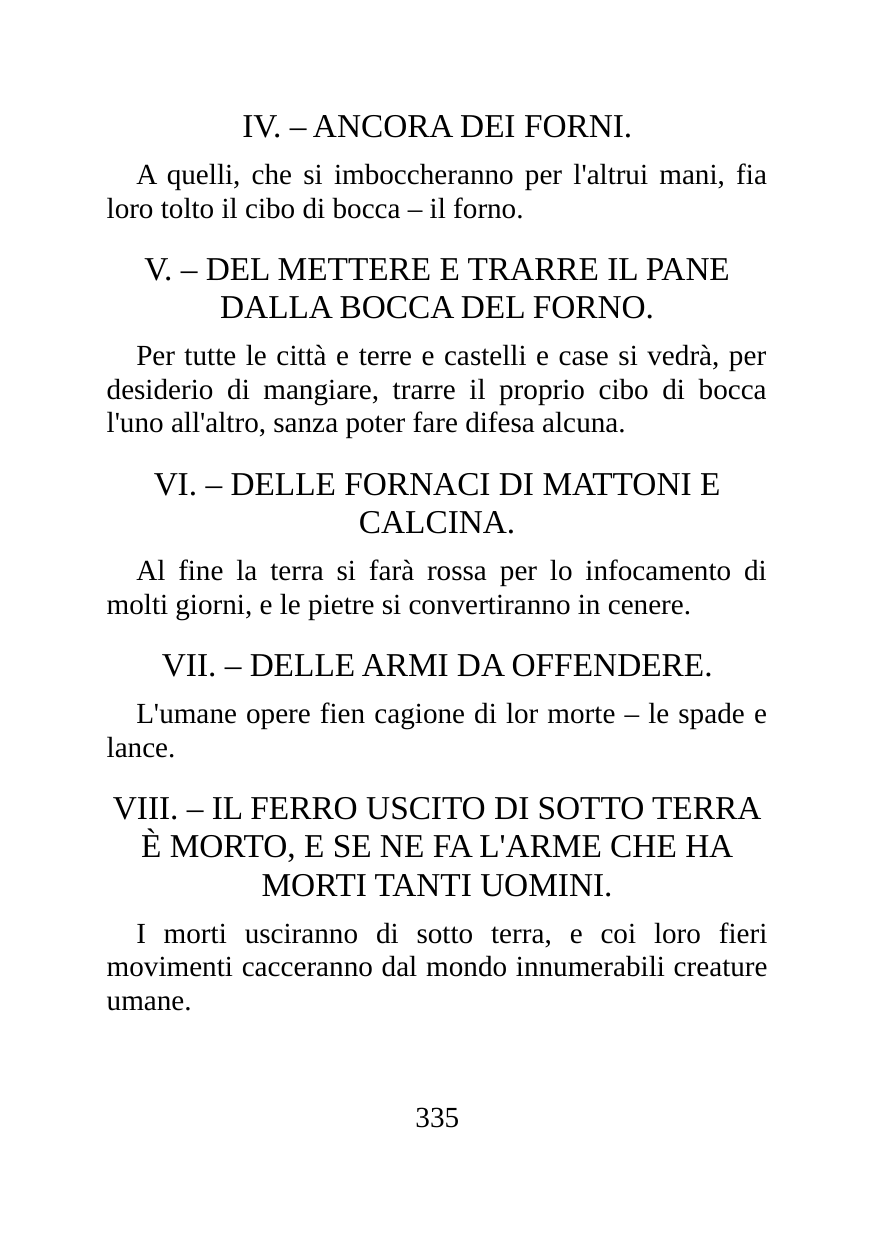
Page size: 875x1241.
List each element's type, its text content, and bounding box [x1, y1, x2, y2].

text A quelli, che si imboccheranno per l'altrui mani, fia loro tolto il cibo di bocca ‒ il forno. [106, 157, 768, 224]
text Al fine la terra si farà rossa per lo infocamento di molti giorni, e le pietre si convertiranno in cenere. [106, 553, 768, 620]
subtitle VII. ‒ DELLE ARMI DA OFFENDERE. [106, 645, 768, 684]
subtitle V. ‒ DEL METTERE E TRARRE IL PANE DALLA BOCCA DEL FORNO. [106, 249, 768, 326]
subtitle VI. ‒ DELLE FORNACI DI MATTONI E CALCINA. [106, 464, 768, 541]
text L'umane opere fien cagione di lor morte ‒ le spade e lance. [106, 696, 768, 763]
subtitle IV. ‒ ANCORA DEI FORNI. [106, 106, 768, 145]
subtitle VIII. ‒ IL FERRO USCITO DI SOTTO TERRA È MORTO, E SE NE FA L'ARME CHE HA MORTI TANTI UOMINI. [106, 788, 768, 903]
text Per tutte le città e terre e castelli e case si vedrà, per desiderio di mangiare, trarre il proprio cibo di bocca l'uno all'altro, sanza poter fare difesa alcuna. [106, 338, 768, 439]
text I morti usciranno di sotto terra, e coi loro fieri movimenti cacceranno dal mondo innumerabili creature umane. [106, 916, 768, 1016]
